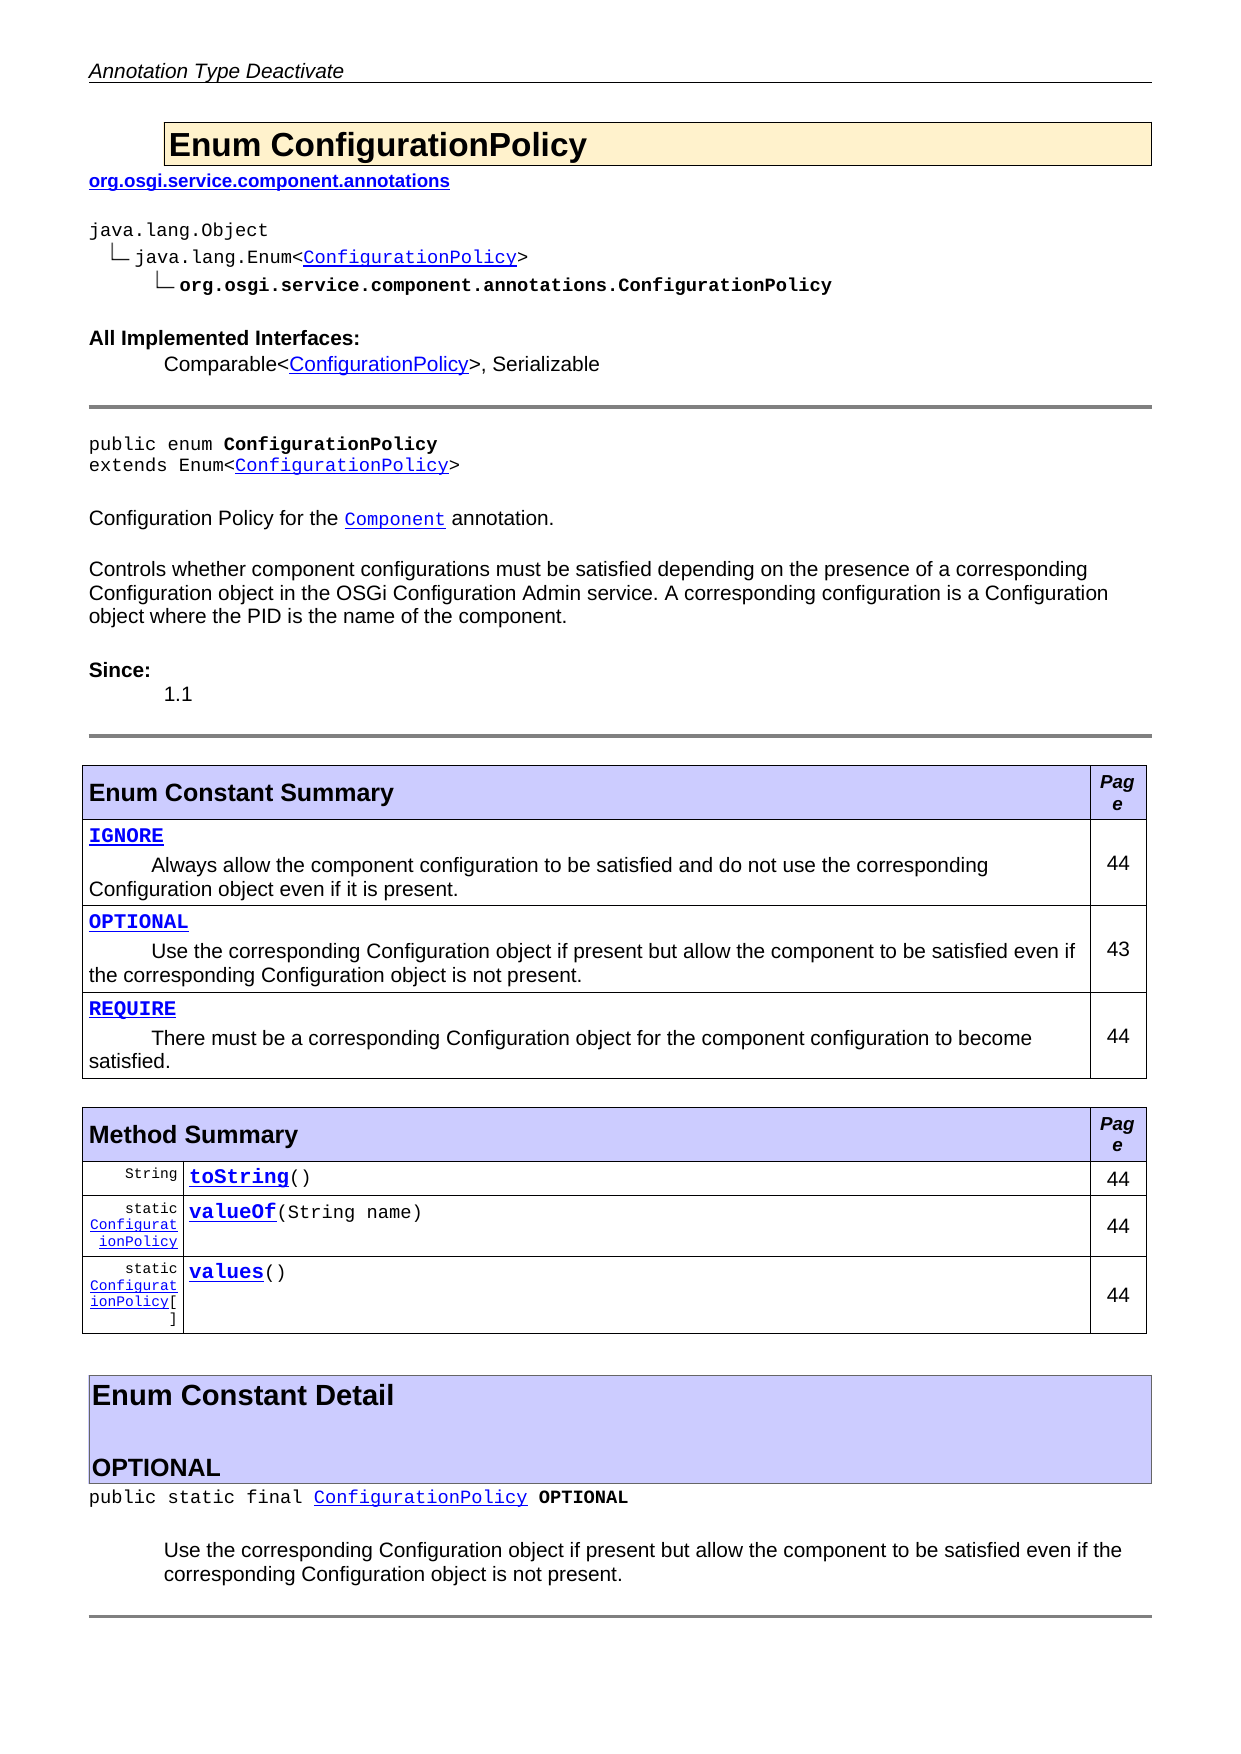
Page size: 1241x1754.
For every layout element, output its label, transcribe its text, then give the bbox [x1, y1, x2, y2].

text Controls whether component configurations must be satisfied depending on the presence of a corresponding Configuration object in the OSGi Configuration Admin service. A corresponding configuration is a Configuration object where the PID is the name of the component. [88, 556, 1152, 628]
table_header Page [1091, 1108, 1146, 1161]
subtitle Enum Constant Detail [90, 1376, 1151, 1411]
text java.lang.Object [88, 221, 1152, 242]
text Configuration Policy for the Component annotation. [88, 506, 1152, 531]
text public enum ConfigurationPolicy [88, 434, 1152, 456]
table_cell 44 [1091, 906, 1146, 992]
table_header Method Summary [83, 1108, 1090, 1161]
table_cell 45 [1091, 1257, 1146, 1332]
text Use the corresponding Configuration object if present but allow the component to be satisfied even if the corresponding Configuration object is not present. [163, 1538, 1152, 1586]
text public static final ConfigurationPolicy OPTIONAL [88, 1487, 1152, 1509]
table_cell OPTIONAL Use the corresponding Configuration object if present but allow the component to be satisfied even if the corresponding Configuration object is not present. [83, 906, 1090, 992]
table_cell IGNORE Always allow the component configuration to be satisfied and do not use the corresponding Configuration object even if it is present. [83, 820, 1090, 905]
picture [156, 269, 180, 292]
table_cell String [83, 1162, 183, 1195]
table_header Page [1091, 766, 1146, 819]
subtitle All Implemented Interfaces: [88, 326, 1152, 350]
text Comparable<ConfigurationPolicy>, Serializable [163, 352, 1152, 376]
table_header Enum Constant Summary [83, 766, 1090, 819]
text 1.1 [163, 681, 1152, 705]
table_cell values() [184, 1257, 1090, 1332]
table_cell 45 [1091, 820, 1146, 905]
table_cell static ConfigurationPolicy [83, 1196, 183, 1256]
subtitle OPTIONAL [90, 1449, 1151, 1483]
text org.osgi.service.component.annotations [88, 170, 1152, 191]
table_cell 45 [1091, 1162, 1146, 1195]
text org.osgi.service.component.annotations.ConfigurationPolicy [88, 269, 1152, 297]
text extends Enum<ConfigurationPolicy> [88, 456, 1152, 477]
picture [111, 241, 135, 264]
subtitle Enum ConfigurationPolicy [165, 123, 1151, 165]
table_cell static ConfigurationPolicy[] [83, 1257, 183, 1332]
table_cell REQUIRE There must be a corresponding Configuration object for the component configuration to become satisfied. [83, 993, 1090, 1078]
text Since: [88, 657, 1152, 681]
table_cell toString() [184, 1162, 1090, 1195]
table_cell 45 [1091, 993, 1146, 1078]
text java.lang.Enum<ConfigurationPolicy> [88, 242, 1152, 269]
table_cell 45 [1091, 1196, 1146, 1256]
table_cell valueOf(String name) [184, 1196, 1090, 1256]
